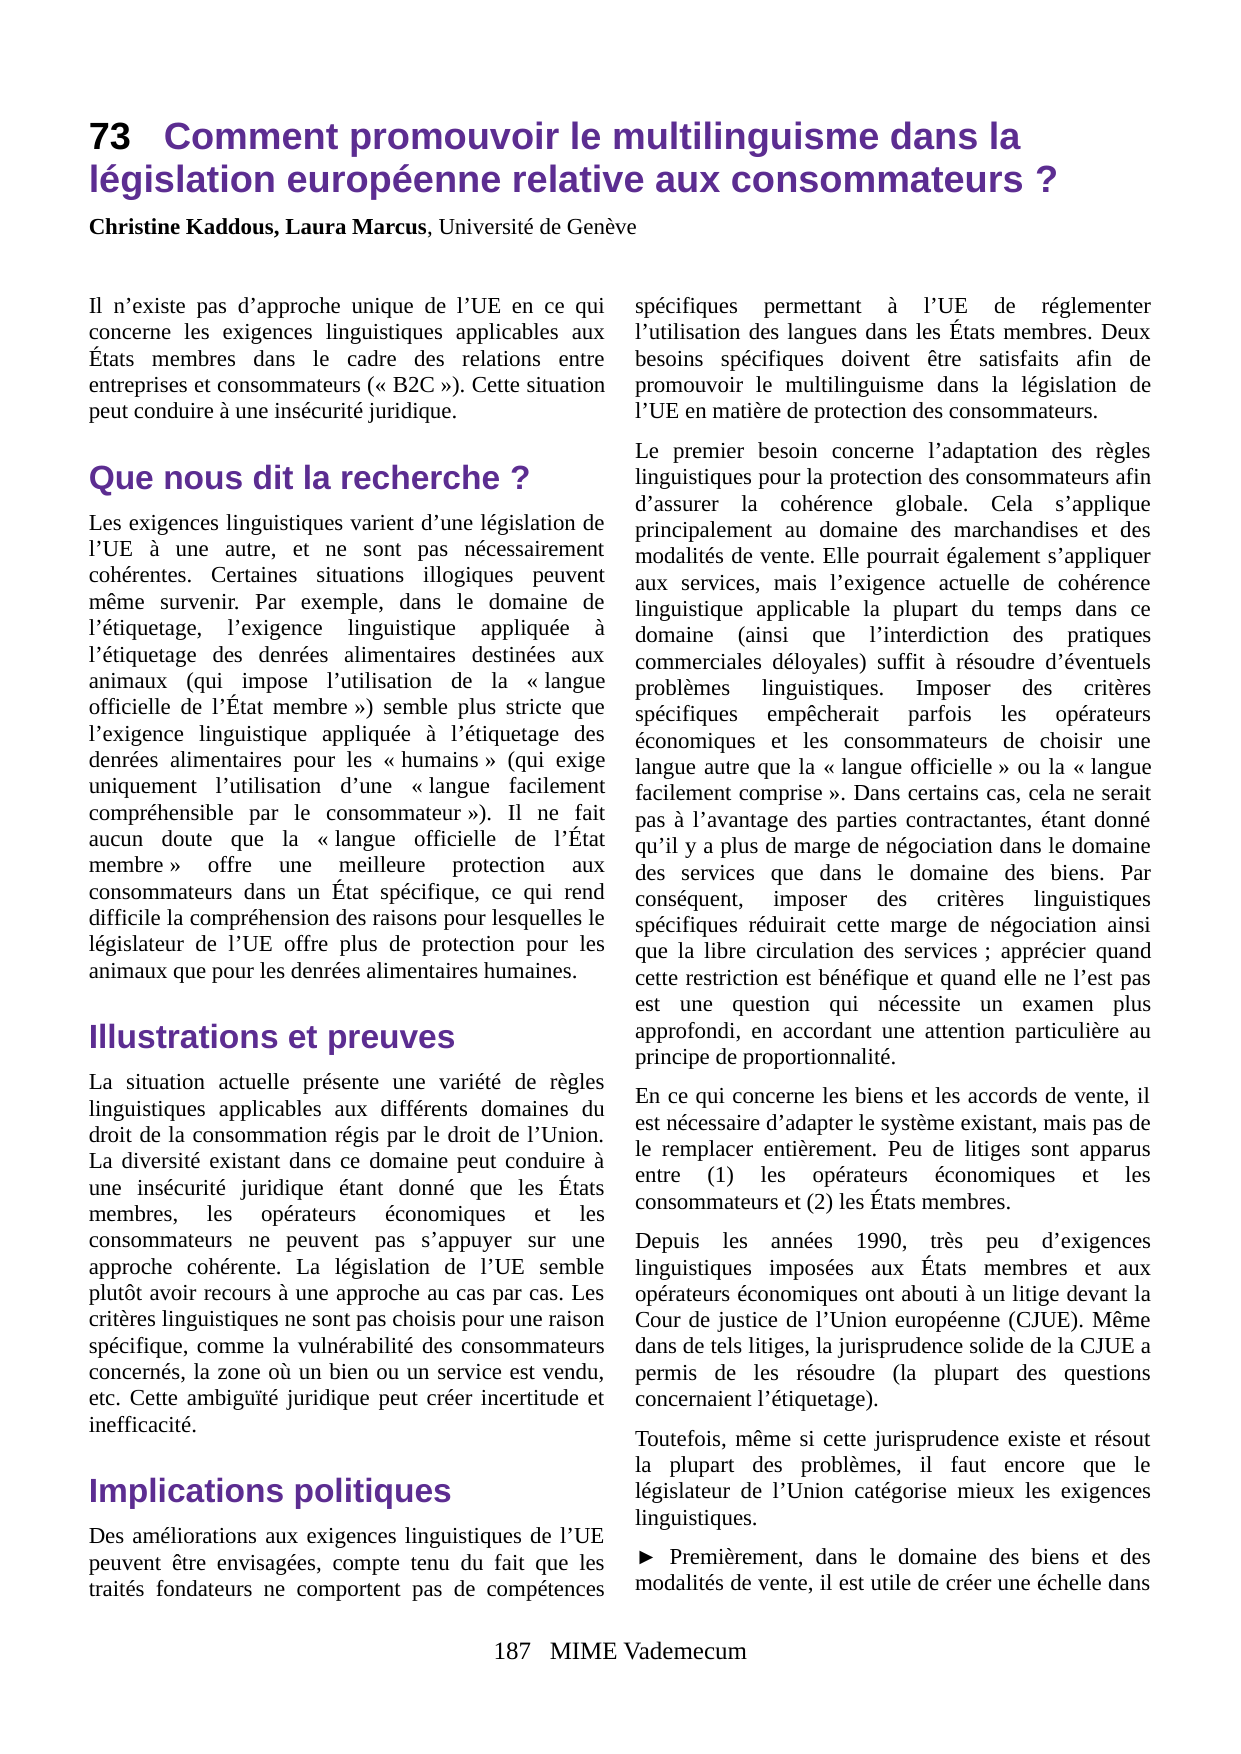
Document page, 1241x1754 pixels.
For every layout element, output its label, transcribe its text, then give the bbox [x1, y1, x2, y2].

text Christine Kaddous, Laura Marcus, Université de Genève [88, 213, 1152, 240]
subtitle Comment promouvoir le multilinguisme dans la législation européenne relative aux consommateurs ? [88, 113, 1152, 201]
subtitle Que nous dit la recherche ? [88, 458, 605, 496]
subtitle Implications politiques [88, 1471, 605, 1510]
text Le premier besoin concerne l’adaptation des règles linguistiques pour la protection des consommateurs afin d’assurer la cohérence globale. Cela s’applique principalement au domaine des marchandises et des modalités de vente. Elle pourrait également s’appliquer aux services, mais l’exigence actuelle de cohérence linguistique applicable la plupart du temps dans ce domaine (ainsi que l’interdiction des pratiques commerciales déloyales) suffit à résoudre d’éventuels problèmes linguistiques. Imposer des critères spécifiques empêcherait parfois les opérateurs économiques et les consommateurs de choisir une langue autre que la « langue officielle » ou la « langue facilement comprise ». Dans certains cas, cela ne serait pas à l’avantage des parties contractantes, étant donné qu’il y a plus de marge de négociation dans le domaine des services que dans le domaine des biens. Par conséquent, imposer des critères linguistiques spécifiques réduirait cette marge de négociation ainsi que la libre circulation des services ; apprécier quand cette restriction est bénéfique et quand elle ne l’est pas est une question qui nécessite un examen plus approfondi, en accordant une attention particulière au principe de proportionnalité. [635, 437, 1152, 1069]
text En ce qui concerne les biens et les accords de vente, il est nécessaire d’adapter le système existant, mais pas de le remplacer entièrement. Peu de litiges sont apparus entre (1) les opérateurs économiques et les consommateurs et (2) les États membres. [635, 1082, 1152, 1214]
text Il n’existe pas d’approche unique de l’UE en ce qui concerne les exigences linguistiques applicables aux États membres dans le cadre des relations entre entreprises et consommateurs (« B2C »). Cette situation peut conduire à une insécurité juridique. [88, 292, 605, 424]
text Des améliorations aux exigences linguistiques de l’UE peuvent être envisagées, compte tenu du fait que les traités fondateurs ne comportent pas de compétences [88, 1522, 605, 1601]
text Les exigences linguistiques varient d’une législation de l’UE à une autre, et ne sont pas nécessairement cohérentes. Certaines situations illogiques peuvent même survenir. Par exemple, dans le domaine de l’étiquetage, l’exigence linguistique appliquée à l’étiquetage des denrées alimentaires destinées aux animaux (qui impose l’utilisation de la « langue officielle de l’État membre ») semble plus stricte que l’exigence linguistique appliquée à l’étiquetage des denrées alimentaires pour les « humains » (qui exige uniquement l’utilisation d’une « langue facilement compréhensible par le consommateur »). Il ne fait aucun doute que la « langue officielle de l’État membre » offre une meilleure protection aux consommateurs dans un État spécifique, ce qui rend difficile la compréhension des raisons pour lesquelles le législateur de l’UE offre plus de protection pour les animaux que pour les denrées alimentaires humaines. [88, 509, 605, 983]
text spécifiques permettant à l’UE de réglementer l’utilisation des langues dans les États membres. Deux besoins spécifiques doivent être satisfaits afin de promouvoir le multilinguisme dans la législation de l’UE en matière de protection des consommateurs. [635, 292, 1152, 424]
text La situation actuelle présente une variété de règles linguistiques applicables aux différents domaines du droit de la consommation régis par le droit de l’Union. La diversité existant dans ce domaine peut conduire à une insécurité juridique étant donné que les États membres, les opérateurs économiques et les consommateurs ne peuvent pas s’appuyer sur une approche cohérente. La législation de l’UE semble plutôt avoir recours à une approche au cas par cas. Les critères linguistiques ne sont pas choisis pour une raison spécifique, comme la vulnérabilité des consommateurs concernés, la zone où un bien ou un service est vendu, etc. Cette ambiguïté juridique peut créer incertitude et inefficacité. [88, 1068, 605, 1437]
text Toutefois, même si cette jurisprudence existe et résout la plupart des problèmes, il faut encore que le législateur de l’Union catégorise mieux les exigences linguistiques. [635, 1425, 1152, 1530]
text Depuis les années 1990, très peu d’exigences linguistiques imposées aux États membres et aux opérateurs économiques ont abouti à un litige devant la Cour de justice de l’Union européenne (CJUE). Même dans de tels litiges, la jurisprudence solide de la CJUE a permis de les résoudre (la plupart des questions concernaient l’étiquetage). [635, 1227, 1152, 1412]
subtitle Illustrations et preuves [88, 1017, 605, 1056]
text ► Premièrement, dans le domaine des biens et des modalités de vente, il est utile de créer une échelle dans [635, 1543, 1152, 1596]
